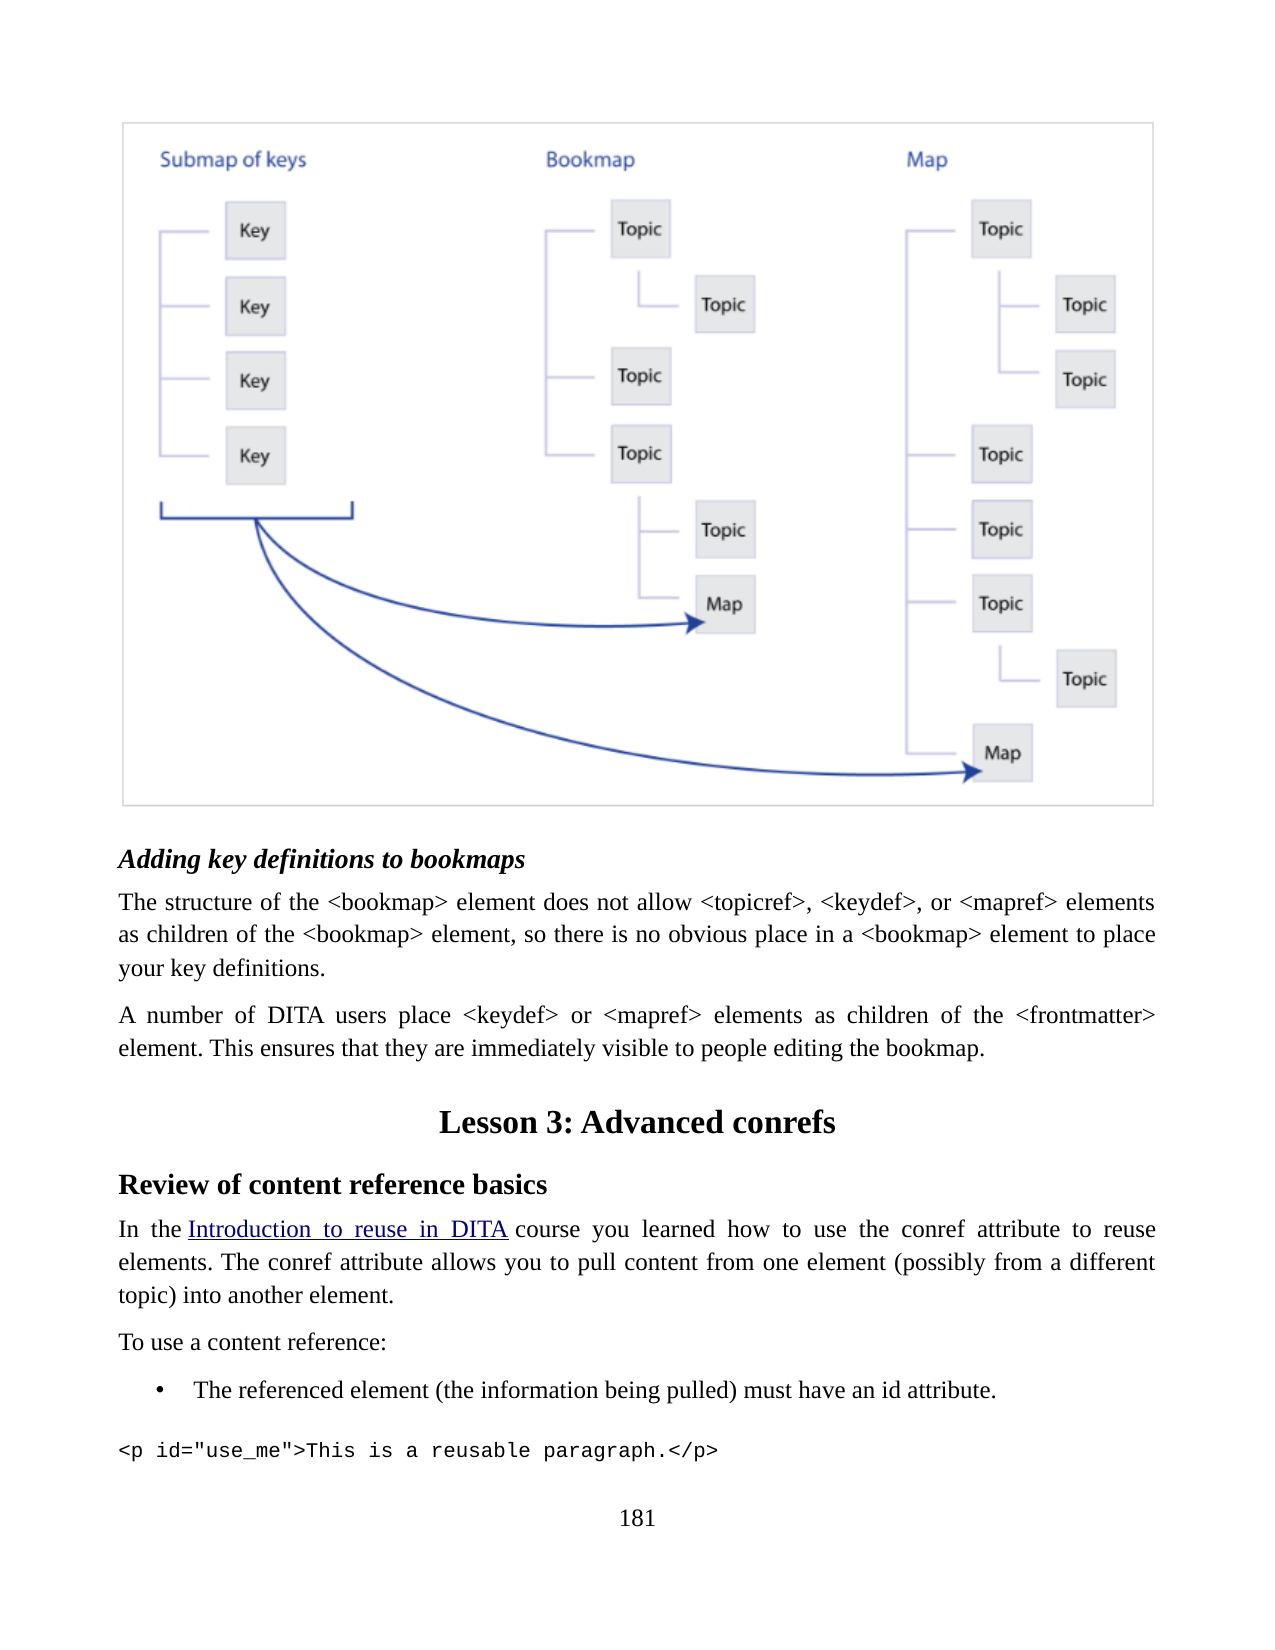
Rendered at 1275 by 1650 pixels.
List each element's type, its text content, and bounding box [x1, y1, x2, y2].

subtitle Adding key definitions to bookmaps [118, 842, 1157, 874]
subtitle Review of content reference basics [118, 1167, 1157, 1201]
text <p id="use_me">This is a reusable paragraph.</p> [118, 1440, 1157, 1464]
text To use a content reference: [118, 1327, 1157, 1356]
list The referenced element (the information being pulled) must have an id attribute. [156, 1375, 1157, 1404]
text The structure of the <bookmap> element does not allow <topicref>, <keydef>, or <mapref> elements as children of the <bookmap> element, so there is no obvious place in a <bookmap> element to place your key definitions. [118, 887, 1157, 981]
text In the Introduction to reuse in DITA course you learned how to use the conref attribute to reuse elements. The conref attribute allows you to pull content from one element (possibly from a different topic) into another element. [118, 1214, 1157, 1308]
picture [118, 118, 1157, 811]
subtitle Lesson 3: Advanced conrefs [118, 1102, 1157, 1140]
text A number of DITA users place <keydef> or <mapref> elements as children of the <frontmatter> element. This ensures that they are immediately visible to people editing the bookmap. [118, 1000, 1157, 1062]
